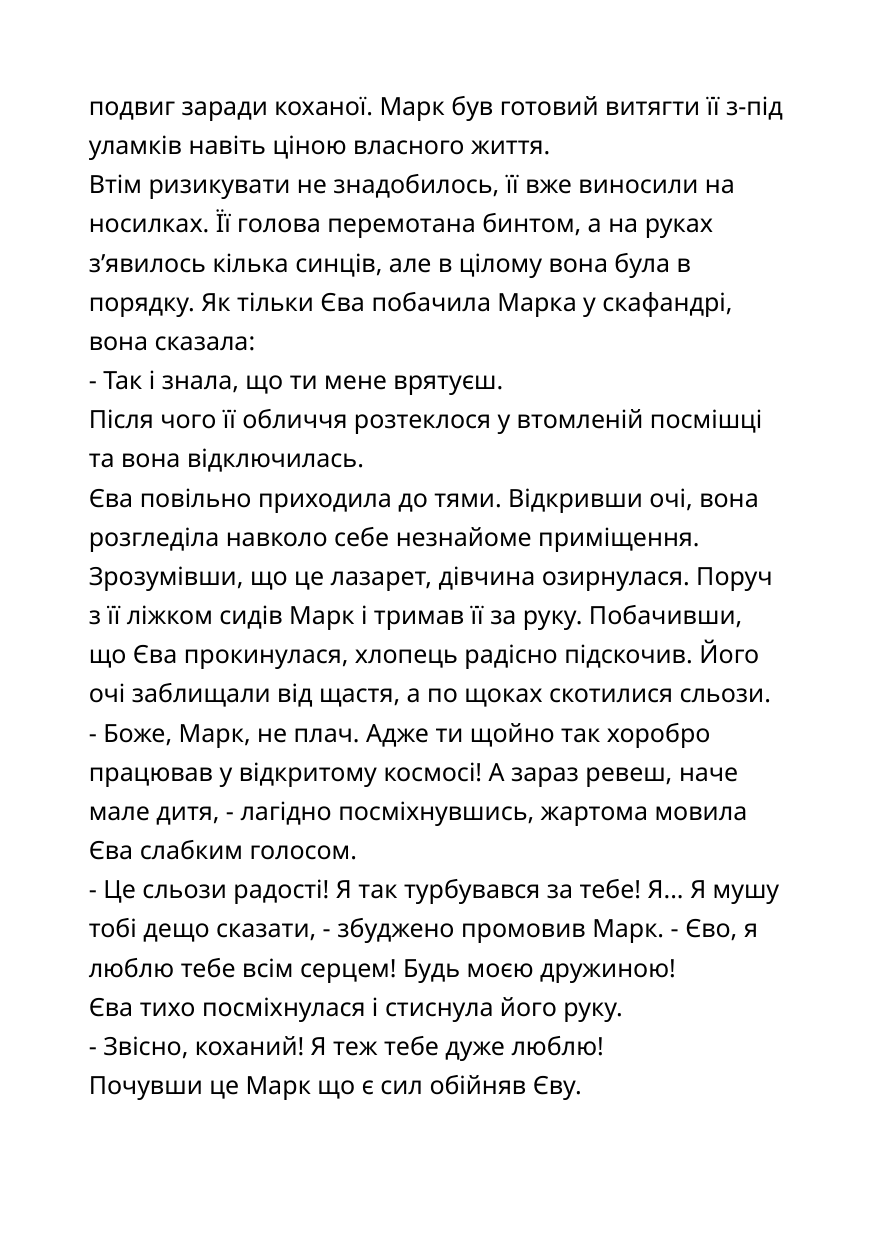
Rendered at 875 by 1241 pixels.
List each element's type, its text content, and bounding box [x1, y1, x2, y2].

text Єва повільно приходила до тями. Відкривши очі, вона розгледіла навколо себе незнайоме приміщення. Зрозумівши, що це лазарет, дівчина озирнулася. Поруч з її ліжком сидів Марк і тримав її за руку. Побачивши, що Єва прокинулася, хлопець радісно підскочив. Його очі заблищали від щастя, а по щоках скотилися сльози. [88, 480, 786, 710]
text Втім ризикувати не знадобилось, її вже виносили на носилках. Її голова перемотана бинтом, а на руках з’явилось кілька синців, але в цілому вона була в порядку. Як тільки Єва побачила Марка у скафандрі, вона сказала: [88, 167, 786, 358]
text - Боже, Марк, не плач. Адже ти щойно так хоробро працював у відкритому космосі! А зараз ревеш, наче мале дитя, - лагідно посміхнувшись, жартома мовила Єва слабким голосом. [88, 715, 786, 867]
text Почувши це Марк що є сил обійняв Єву. [88, 1068, 786, 1102]
text подвиг заради коханої. Марк був готовий витягти її з-під уламків навіть ціною власного життя. [88, 88, 786, 162]
text - Це сльози радості! Я так турбувався за тебе! Я... Я мушу тобі дещо сказати, - збуджено промовив Марк. - Єво, я люблю тебе всім серцем! Будь моєю дружиною! [88, 872, 786, 984]
text Єва тихо посміхнулася і стиснула його руку. [88, 989, 786, 1023]
text - Так і знала, що ти мене врятуєш. [88, 363, 786, 397]
text Після чого її обличчя розтеклося у втомленій посмішці та вона відключилась. [88, 402, 786, 475]
text - Звісно, коханий! Я теж тебе дуже люблю! [88, 1028, 786, 1063]
